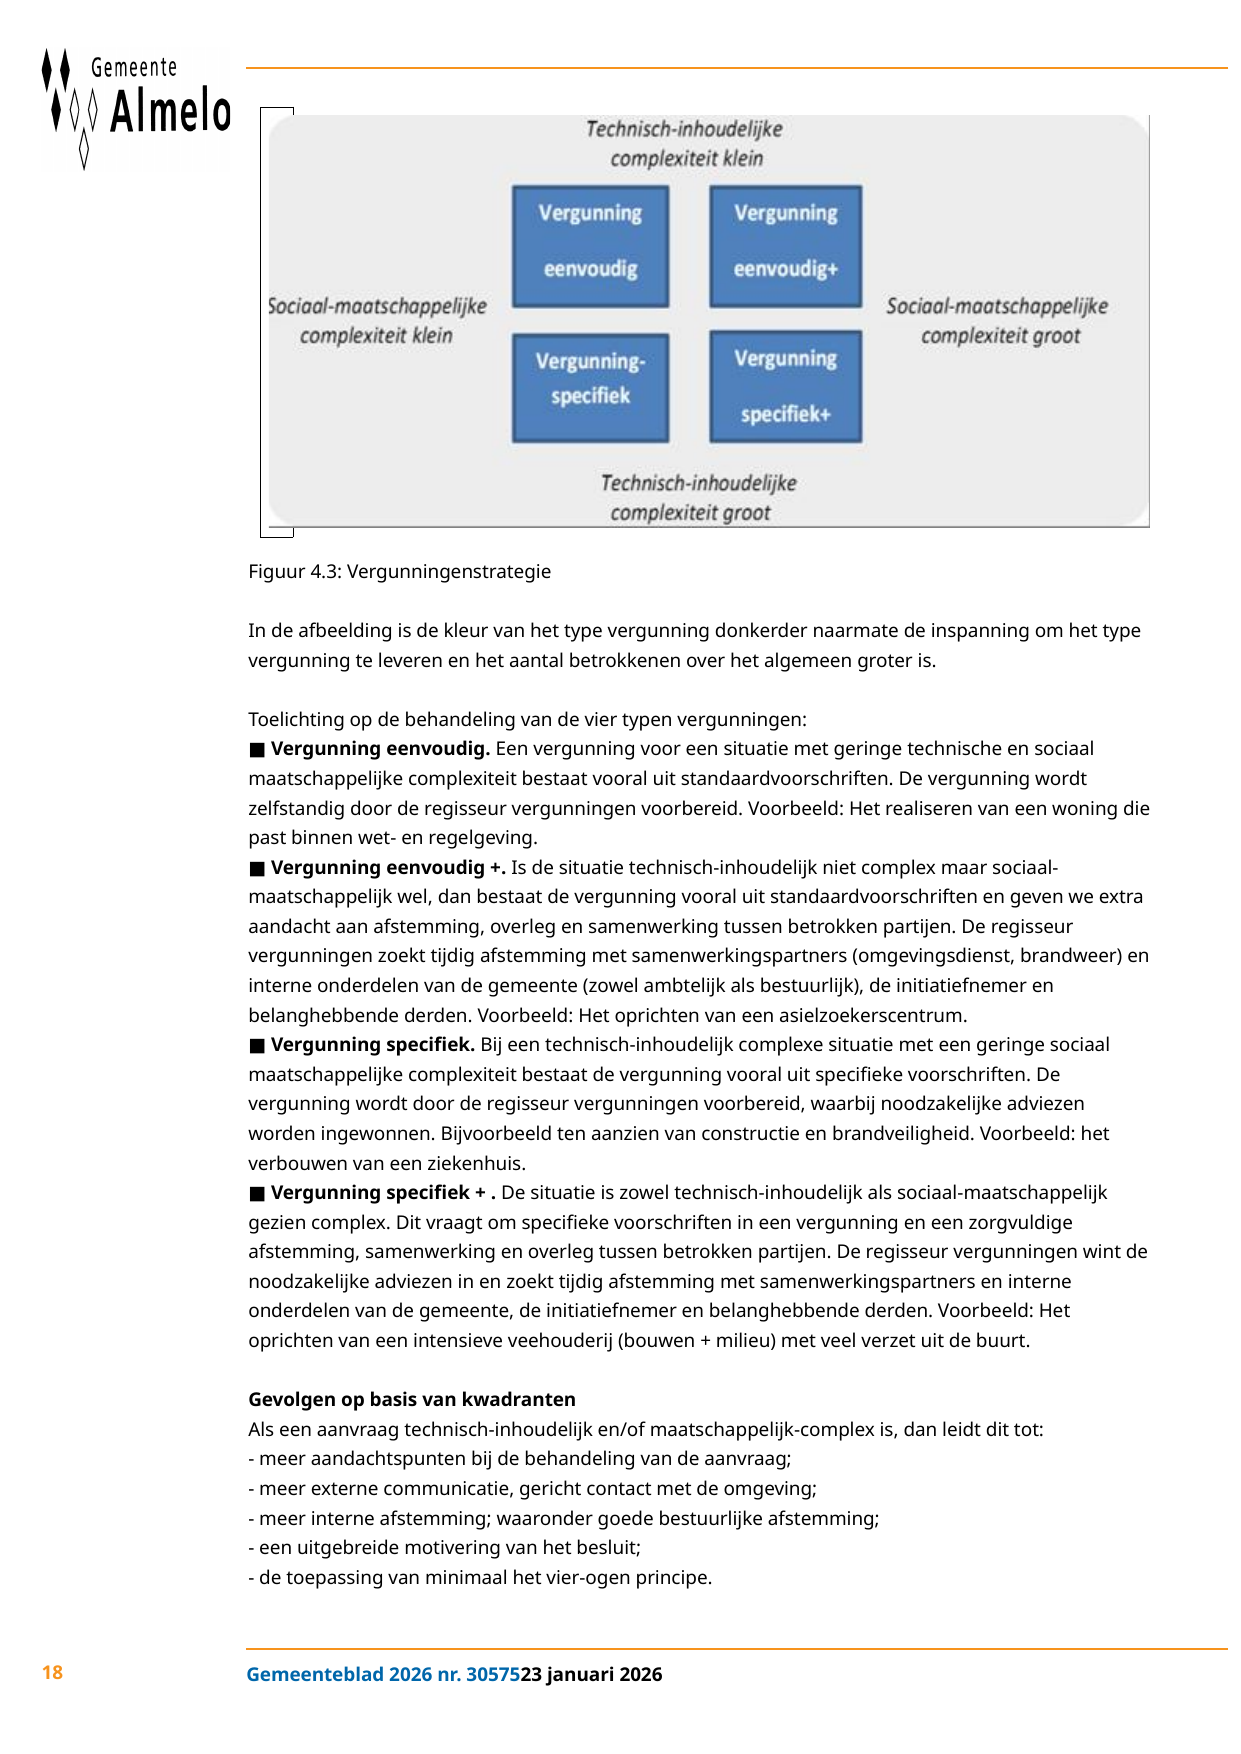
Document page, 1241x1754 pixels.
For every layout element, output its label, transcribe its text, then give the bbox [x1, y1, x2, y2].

text ■ Vergunning specifiek. Bij een technisch-inhoudelijk complexe situatie met een geringe sociaal maatschappelijke complexiteit bestaat de vergunning vooral uit specifieke voorschriften. De vergunning wordt door de regisseur vergunningen voorbereid, waarbij noodzakelijke adviezen worden ingewonnen. Bijvoorbeeld ten aanzien van constructie en brandveiligheid. Voorbeeld: het verbouwen van een ziekenhuis. [248, 1031, 1152, 1176]
text - een uitgebreide motivering van het besluit; [248, 1534, 1152, 1560]
picture [268, 115, 1150, 528]
text Toelichting op de behandeling van de vier typen vergunningen: [248, 706, 1152, 732]
text - meer interne afstemming; waaronder goede bestuurlijke afstemming; [248, 1505, 1152, 1531]
text - de toepassing van minimaal het vier-ogen principe. [248, 1564, 1152, 1590]
text Als een aanvraag technisch-inhoudelijk en/of maatschappelijk-complex is, dan leidt dit tot: [248, 1416, 1152, 1442]
text ■ Vergunning eenvoudig. Een vergunning voor een situatie met geringe technische en sociaal maatschappelijke complexiteit bestaat vooral uit standaardvoorschriften. De vergunning wordt zelfstandig door de regisseur vergunningen voorbereid. Voorbeeld: Het realiseren van een woning die past binnen wet- en regelgeving. [248, 736, 1152, 850]
text - meer aandachtspunten bij de behandeling van de aanvraag; [248, 1446, 1152, 1471]
text - meer externe communicatie, gericht contact met de omgeving; [248, 1475, 1152, 1501]
picture [41, 47, 231, 172]
text Gevolgen op basis van kwadranten [248, 1386, 1152, 1412]
text Figuur 4.3: Vergunningenstrategie [248, 558, 1152, 584]
text ■ Vergunning specifiek + . De situatie is zowel technisch-inhoudelijk als sociaal-maatschappelijk gezien complex. Dit vraagt om specifieke voorschriften in een vergunning en een zorgvuldige afstemming, samenwerking en overleg tussen betrokken partijen. De regisseur vergunningen wint de noodzakelijke adviezen in en zoekt tijdig afstemming met samenwerkingspartners en interne onderdelen van de gemeente, de initiatiefnemer en belanghebbende derden. Voorbeeld: Het oprichten van een intensieve veehouderij (bouwen + milieu) met veel verzet uit de buurt. [248, 1179, 1152, 1353]
text ■ Vergunning eenvoudig +. Is de situatie technisch-inhoudelijk niet complex maar sociaal-maatschappelijk wel, dan bestaat de vergunning vooral uit standaardvoorschriften en geven we extra aandacht aan afstemming, overleg en samenwerking tussen betrokken partijen. De regisseur vergunningen zoekt tijdig afstemming met samenwerkingspartners (omgevingsdienst, brandweer) en interne onderdelen van de gemeente (zowel ambtelijk als bestuurlijk), de initiatiefnemer en belanghebbende derden. Voorbeeld: Het oprichten van een asielzoekerscentrum. [248, 854, 1152, 1028]
text In de afbeelding is de kleur van het type vergunning donkerder naarmate de inspanning om het type vergunning te leveren en het aantal betrokkenen over het algemeen groter is. [248, 617, 1152, 673]
